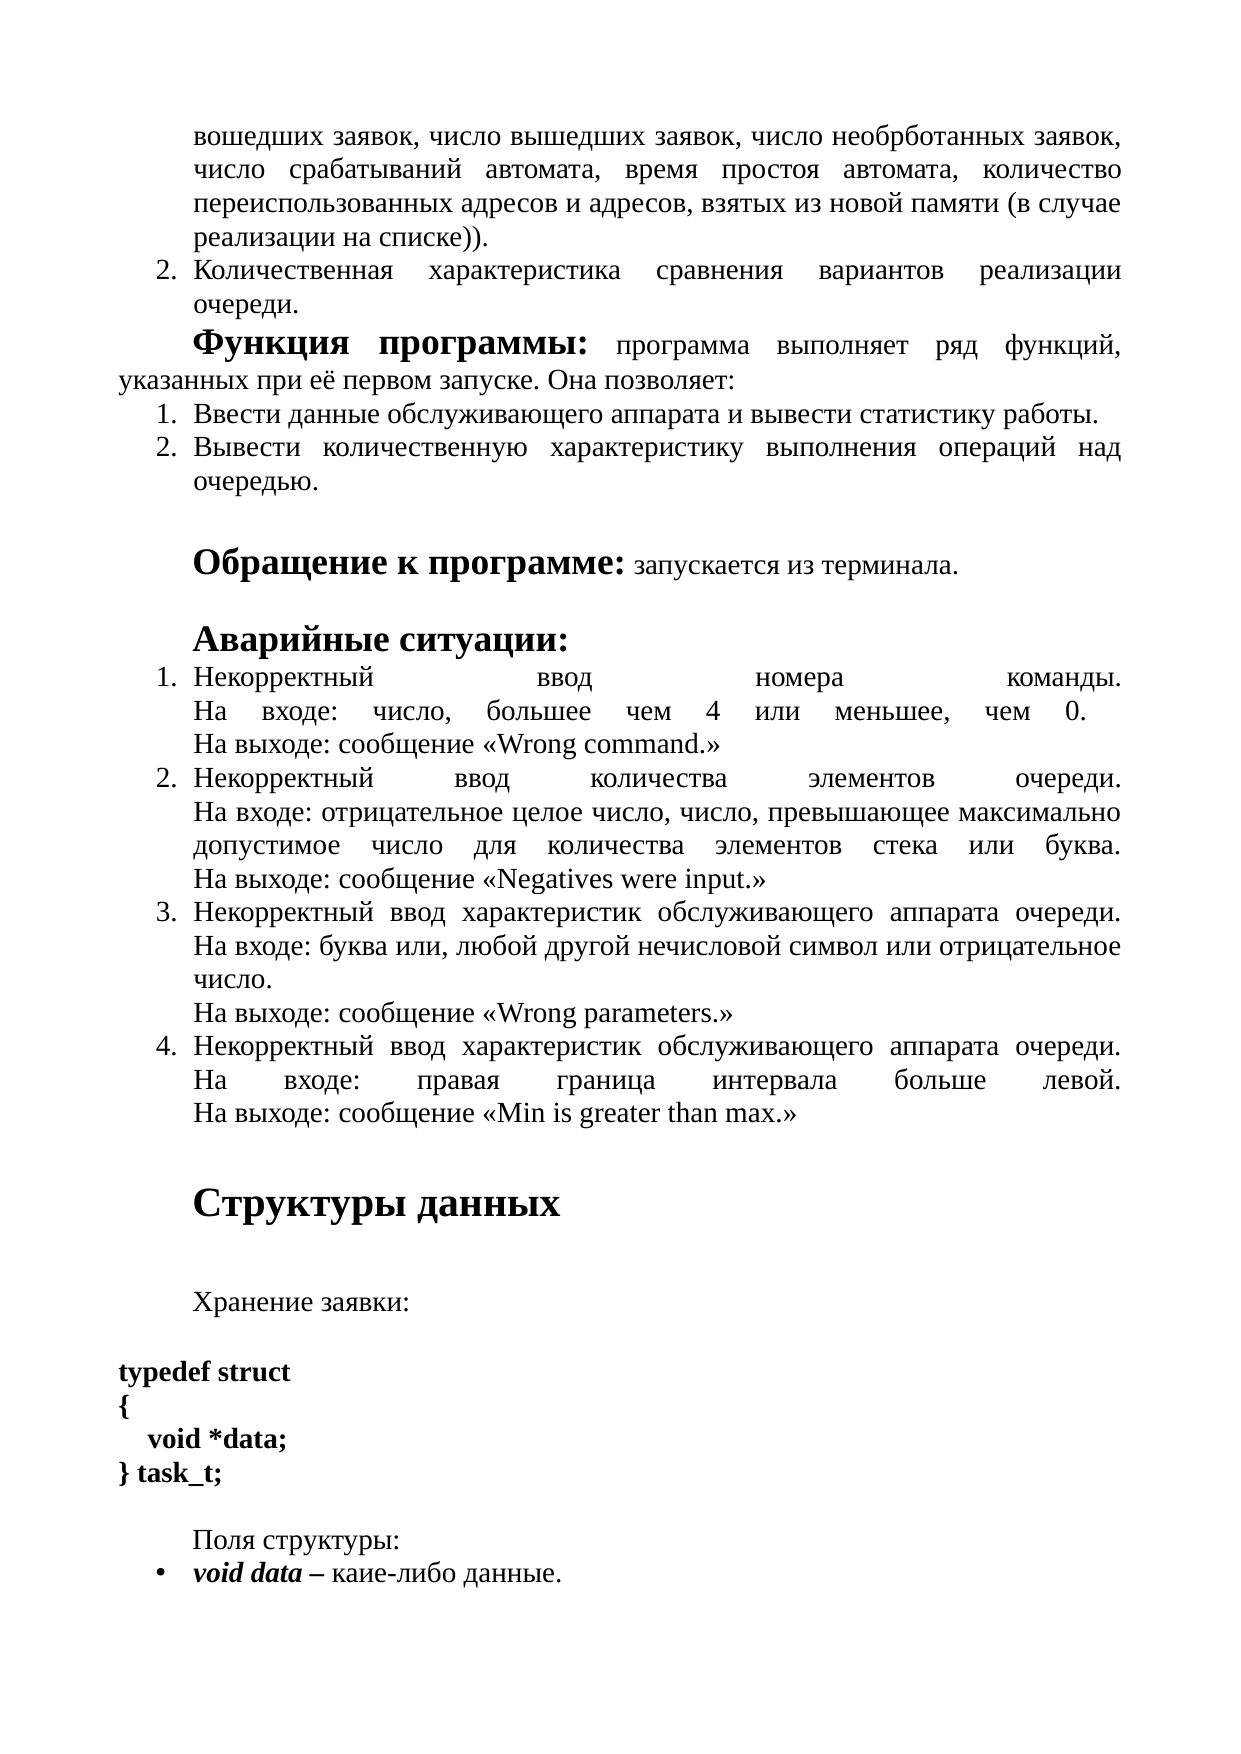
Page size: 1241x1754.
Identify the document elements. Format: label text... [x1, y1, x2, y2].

list Некорректный ввод характеристик обслуживающего аппарата очереди. На входе: буква или, любой другой нечисловой символ или отрицательное число. На выходе: сообщение «Wrong parameters.» [156, 894, 1122, 1028]
text } task_t; [118, 1455, 1122, 1488]
list Некорректный ввод количества элементов очереди. На входе: отрицательное целое число, число, превышающее максимально допустимое число для количества элементов стека или буква. На выходе: сообщение «Negatives were input.» [156, 760, 1122, 894]
list Количественная характеристика сравнения вариантов реализации очереди. [156, 252, 1122, 319]
text Поля структуры: [118, 1522, 1122, 1556]
list void data – каие-либо данные. [156, 1556, 1122, 1589]
text Аварийные ситуации: [118, 616, 1122, 659]
list Некорректный ввод характеристик обслуживающего аппарата очереди. На входе: правая граница интервала больше левой. На выходе: сообщение «Min is greater than max.» [156, 1028, 1122, 1129]
list Вывести количественную характеристику выполнения операций над очередью. [156, 429, 1122, 497]
list Ввести данные обслуживающего аппарата и вывести статистику работы. [156, 396, 1122, 429]
text Функция программы: программа выполняет ряд функций, указанных при её первом запуске. Она позволяет: [118, 319, 1122, 396]
text typedef struct [118, 1354, 1122, 1388]
list вошедших заявок, число вышедших заявок, число необрботанных заявок, число срабатываний автомата, время простоя автомата, количество переиспользованных адресов и адресов, взятых из новой памяти (в случае реализации на списке)). [156, 118, 1122, 252]
text Обращение к программе: запускается из терминала. [118, 540, 1122, 583]
text Хранение заявки: [118, 1273, 1122, 1321]
text Структуры данных [118, 1177, 1122, 1225]
text void *data; [118, 1421, 1122, 1455]
text { [118, 1388, 1122, 1421]
list Некорректный ввод номера команды. На входе: число, большее чем 4 или меньшее, чем 0. На выходе: сообщение «Wrong command.» [156, 659, 1122, 760]
